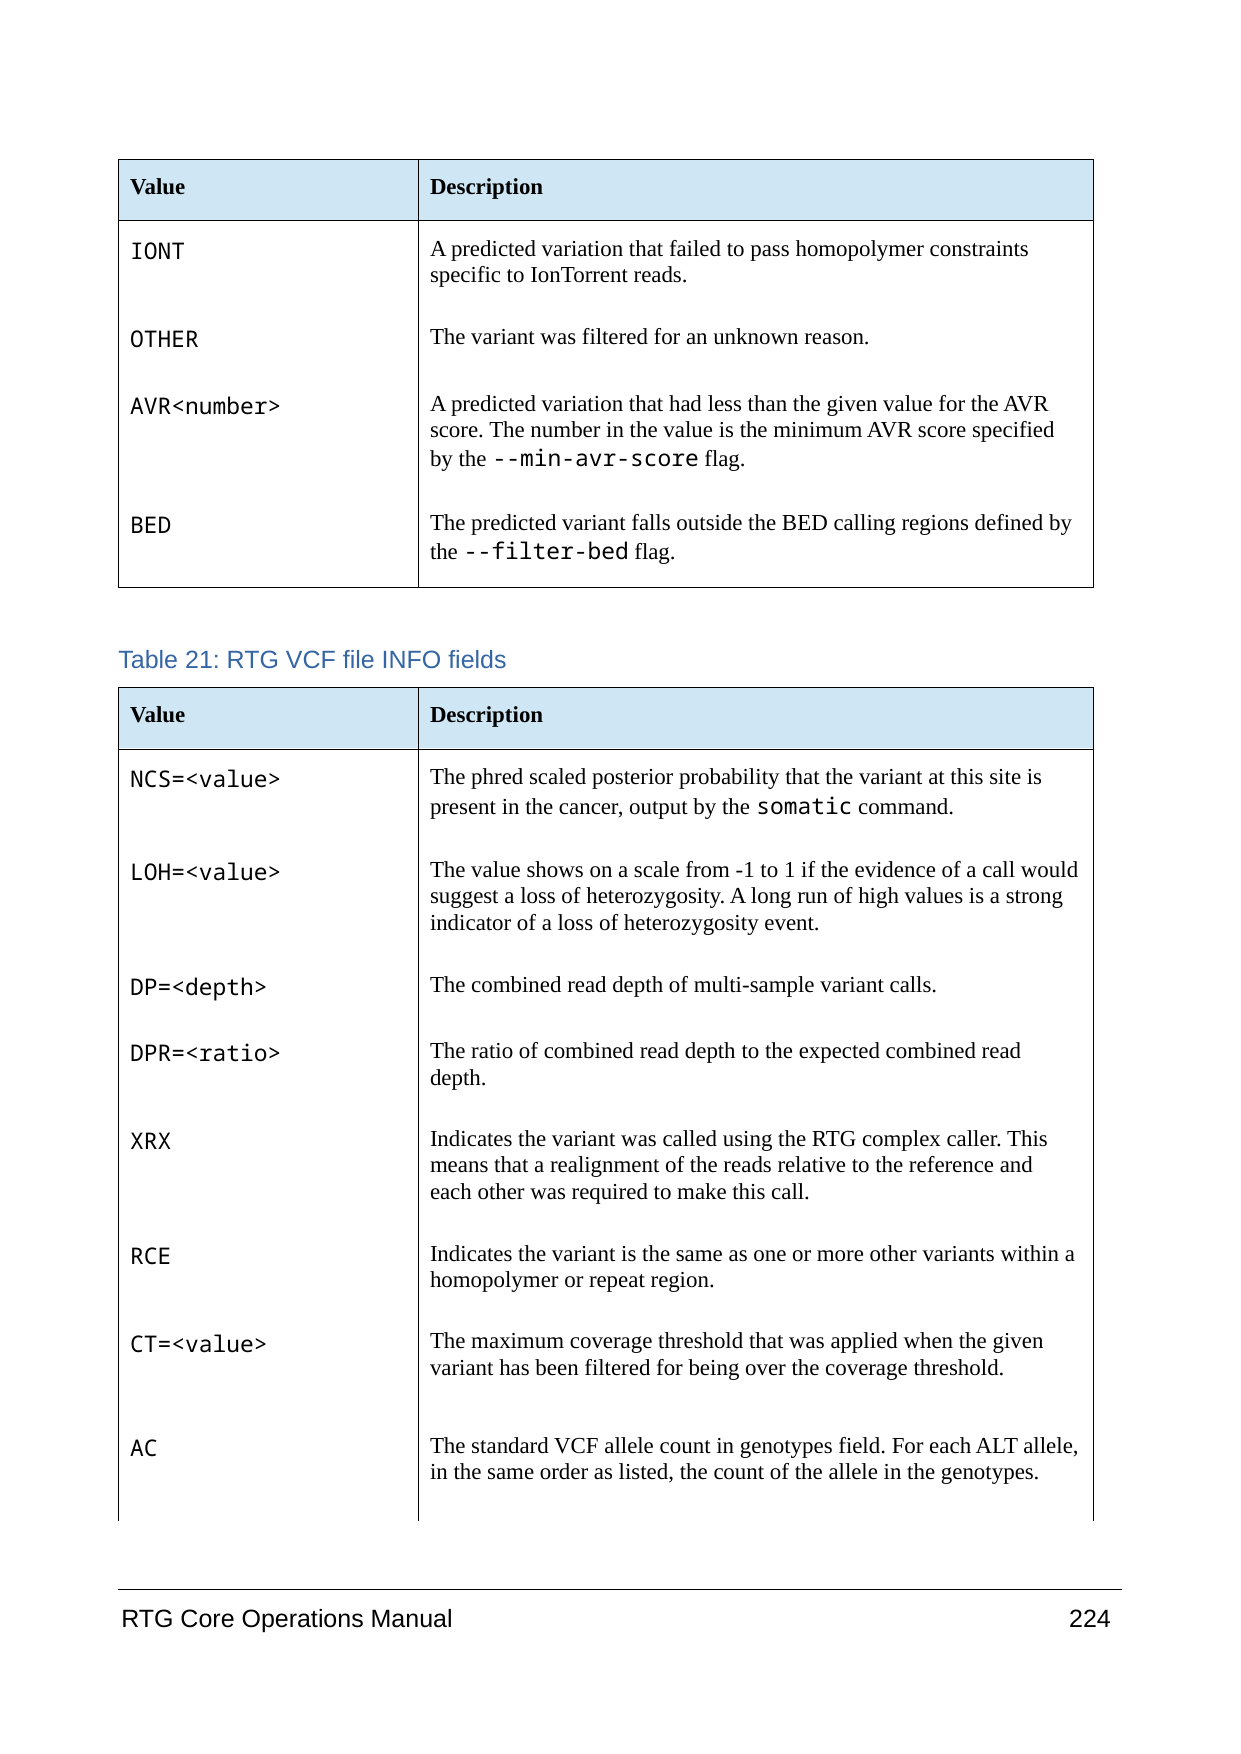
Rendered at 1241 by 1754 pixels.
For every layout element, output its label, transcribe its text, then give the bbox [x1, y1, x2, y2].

table_header Value [119, 688, 418, 748]
table_cell DPR=<ratio> [119, 1023, 418, 1111]
table_header Description [419, 160, 1093, 220]
table_cell CT=<value> [119, 1313, 418, 1417]
table_cell NCS=<value> [119, 750, 418, 842]
table_cell DP=<depth> [119, 956, 418, 1022]
table_cell A predicted variation that failed to pass homopolymer constraints specific to IonTorrent reads. [419, 221, 1093, 308]
table_cell Indicates the variant was called using the RTG complex caller. This means that a realignment of the reads relative to the reference and each other was required to make this call. [419, 1111, 1093, 1225]
table_cell The ratio of combined read depth to the expected combined read depth. [419, 1023, 1093, 1111]
table_cell LOH=<value> [119, 842, 418, 956]
table_cell Indicates the variant is the same as one or more other variants within a homopolymer or repeat region. [419, 1225, 1093, 1313]
table_cell The variant was filtered for an unknown reason. [419, 309, 1093, 375]
table_cell RCE [119, 1225, 418, 1313]
table_header Description [419, 688, 1093, 748]
table_cell A predicted variation that had less than the given value for the AVR score. The number in the value is the minimum AVR score specified by the --min-avr-score flag. [419, 375, 1093, 494]
table_cell The predicted variant falls outside the BED calling regions defined by the --filter-bed flag. [419, 494, 1093, 587]
table_cell The standard VCF allele count in genotypes field. For each ALT allele, in the same order as listed, the count of the allele in the genotypes. [419, 1417, 1093, 1521]
table_cell The combined read depth of multi-sample variant calls. [419, 956, 1093, 1022]
table_cell OTHER [119, 309, 418, 375]
table_header Value [119, 160, 418, 220]
table_cell IONT [119, 221, 418, 308]
text Table 21: RTG VCF file INFO fields [118, 646, 1122, 674]
table_cell The maximum coverage threshold that was applied when the given variant has been filtered for being over the coverage threshold. [419, 1313, 1093, 1417]
table_cell The value shows on a scale from -1 to 1 if the evidence of a call would suggest a loss of heterozygosity. A long run of high values is a strong indicator of a loss of heterozygosity event. [419, 842, 1093, 956]
table_cell The phred scaled posterior probability that the variant at this site is present in the cancer, output by the somatic command. [419, 750, 1093, 842]
table_cell XRX [119, 1111, 418, 1225]
table_cell AC [119, 1417, 418, 1521]
table_cell AVR<number> [119, 375, 418, 494]
table_cell BED [119, 494, 418, 587]
